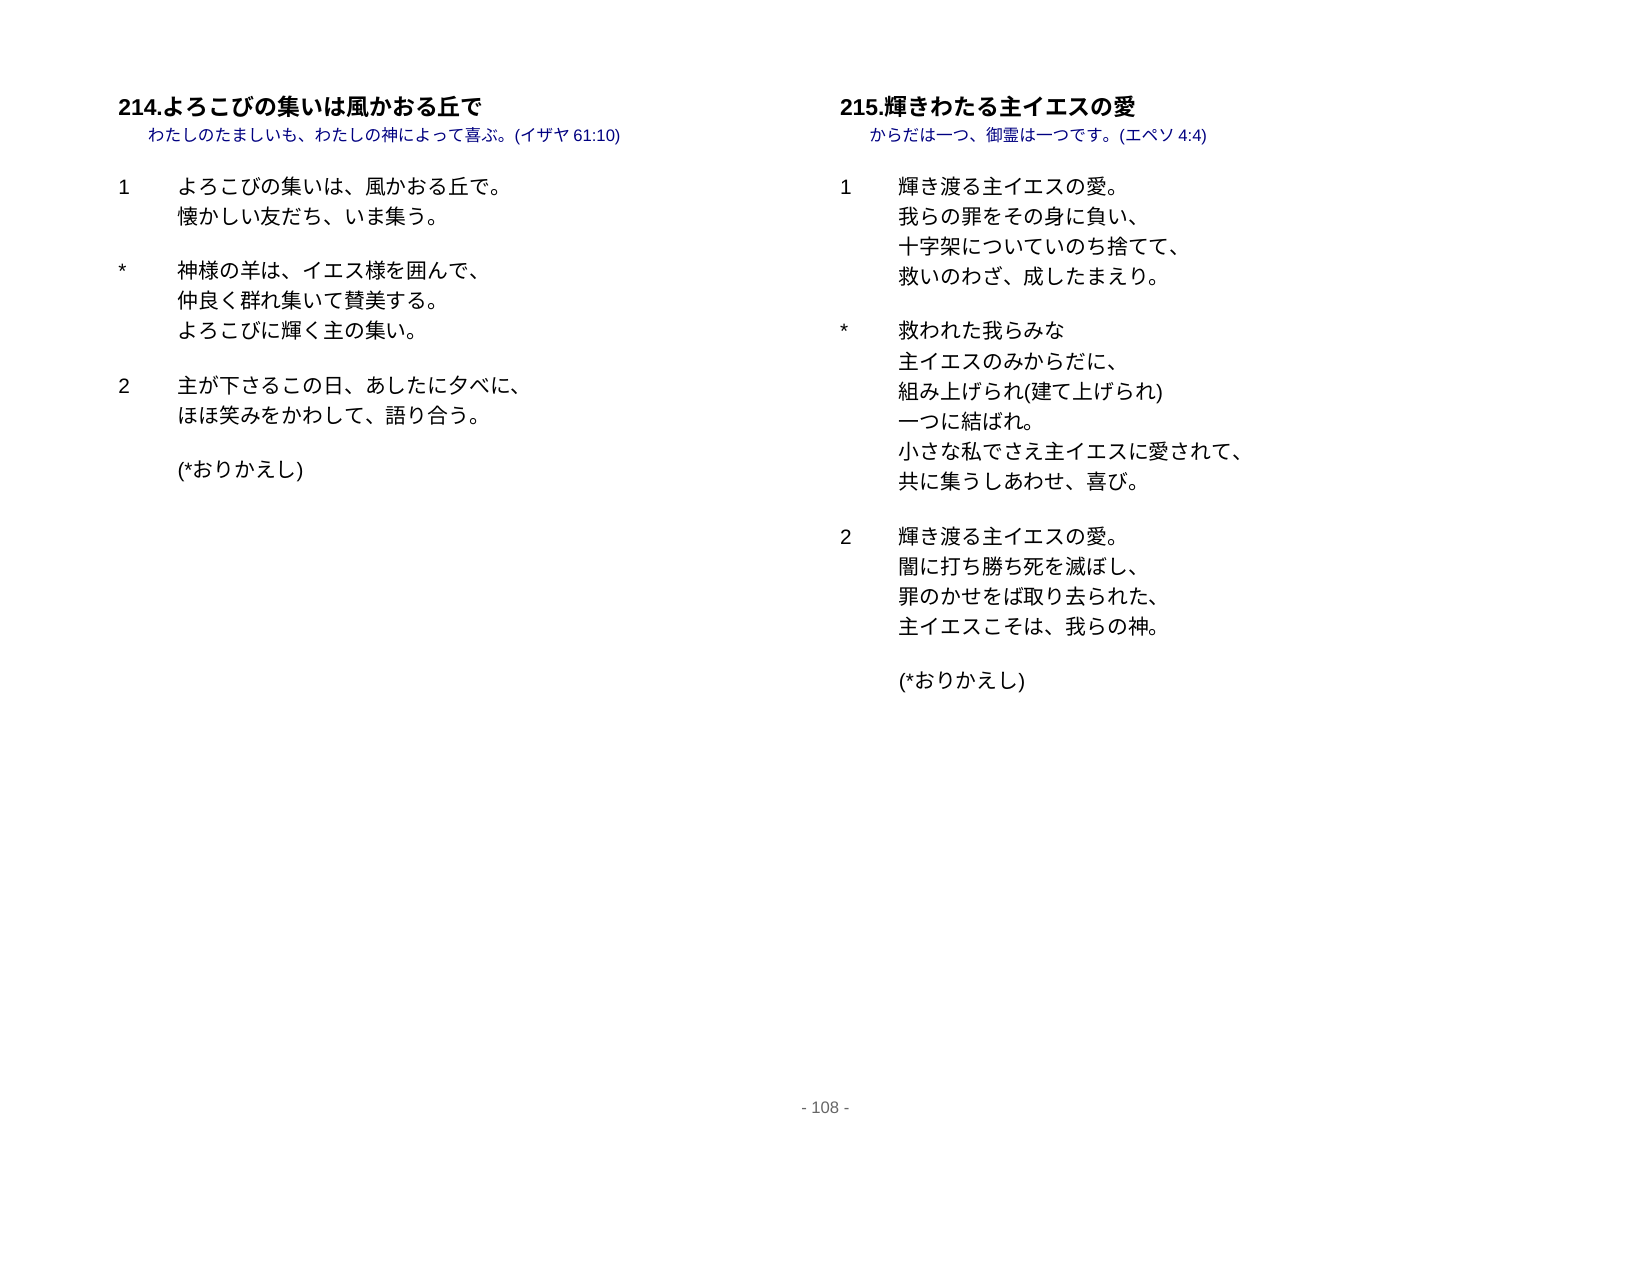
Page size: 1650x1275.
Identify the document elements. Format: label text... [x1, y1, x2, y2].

text 共に集うしあわせ、喜び。 [840, 466, 1532, 496]
text 十字架についていのち捨てて、 [840, 230, 1532, 261]
text からだは一つ、御霊は一つです。(エペソ4:4) [869, 122, 1532, 146]
text 組み上げられ(建て上げられ) [840, 375, 1532, 405]
text 1 よろこびの集いは、風かおる丘で。 [118, 170, 810, 200]
text よろこびに輝く主の集い。 [118, 315, 810, 345]
text 小さな私でさえ主イエスに愛されて、 [840, 436, 1532, 466]
text 2 輝き渡る主イエスの愛。 [840, 520, 1532, 550]
text 闇に打ち勝ち死を滅ぼし、 [840, 550, 1532, 580]
text 一つに結ばれ。 [840, 405, 1532, 436]
text 仲良く群れ集いて賛美する。 [118, 284, 810, 315]
title 214.よろこびの集いは風かおる丘で [118, 88, 810, 122]
text * 神様の羊は、イエス様を囲んで、 [118, 254, 810, 284]
text わたしのたましいも、わたしの神によって喜ぶ。(イザヤ61:10) [148, 122, 810, 146]
text 主イエスこそは、我らの神。 [840, 611, 1532, 641]
text (*おりかえし) [118, 453, 810, 483]
text (*おりかえし) [840, 665, 1532, 695]
text 主イエスのみからだに、 [840, 345, 1532, 375]
text 1 輝き渡る主イエスの愛。 [840, 170, 1532, 200]
text 2 主が下さるこの日、あしたに夕べに、 [118, 369, 810, 399]
text ほほ笑みをかわして、語り合う。 [118, 399, 810, 429]
text 罪のかせをば取り去られた、 [840, 580, 1532, 611]
text 懐かしい友だち、いま集う。 [118, 200, 810, 230]
text 救いのわざ、成したまえり。 [840, 261, 1532, 291]
title 215.輝きわたる主イエスの愛 [840, 88, 1532, 122]
text * 救われた我らみな [840, 315, 1532, 345]
text 我らの罪をその身に負い、 [840, 200, 1532, 230]
